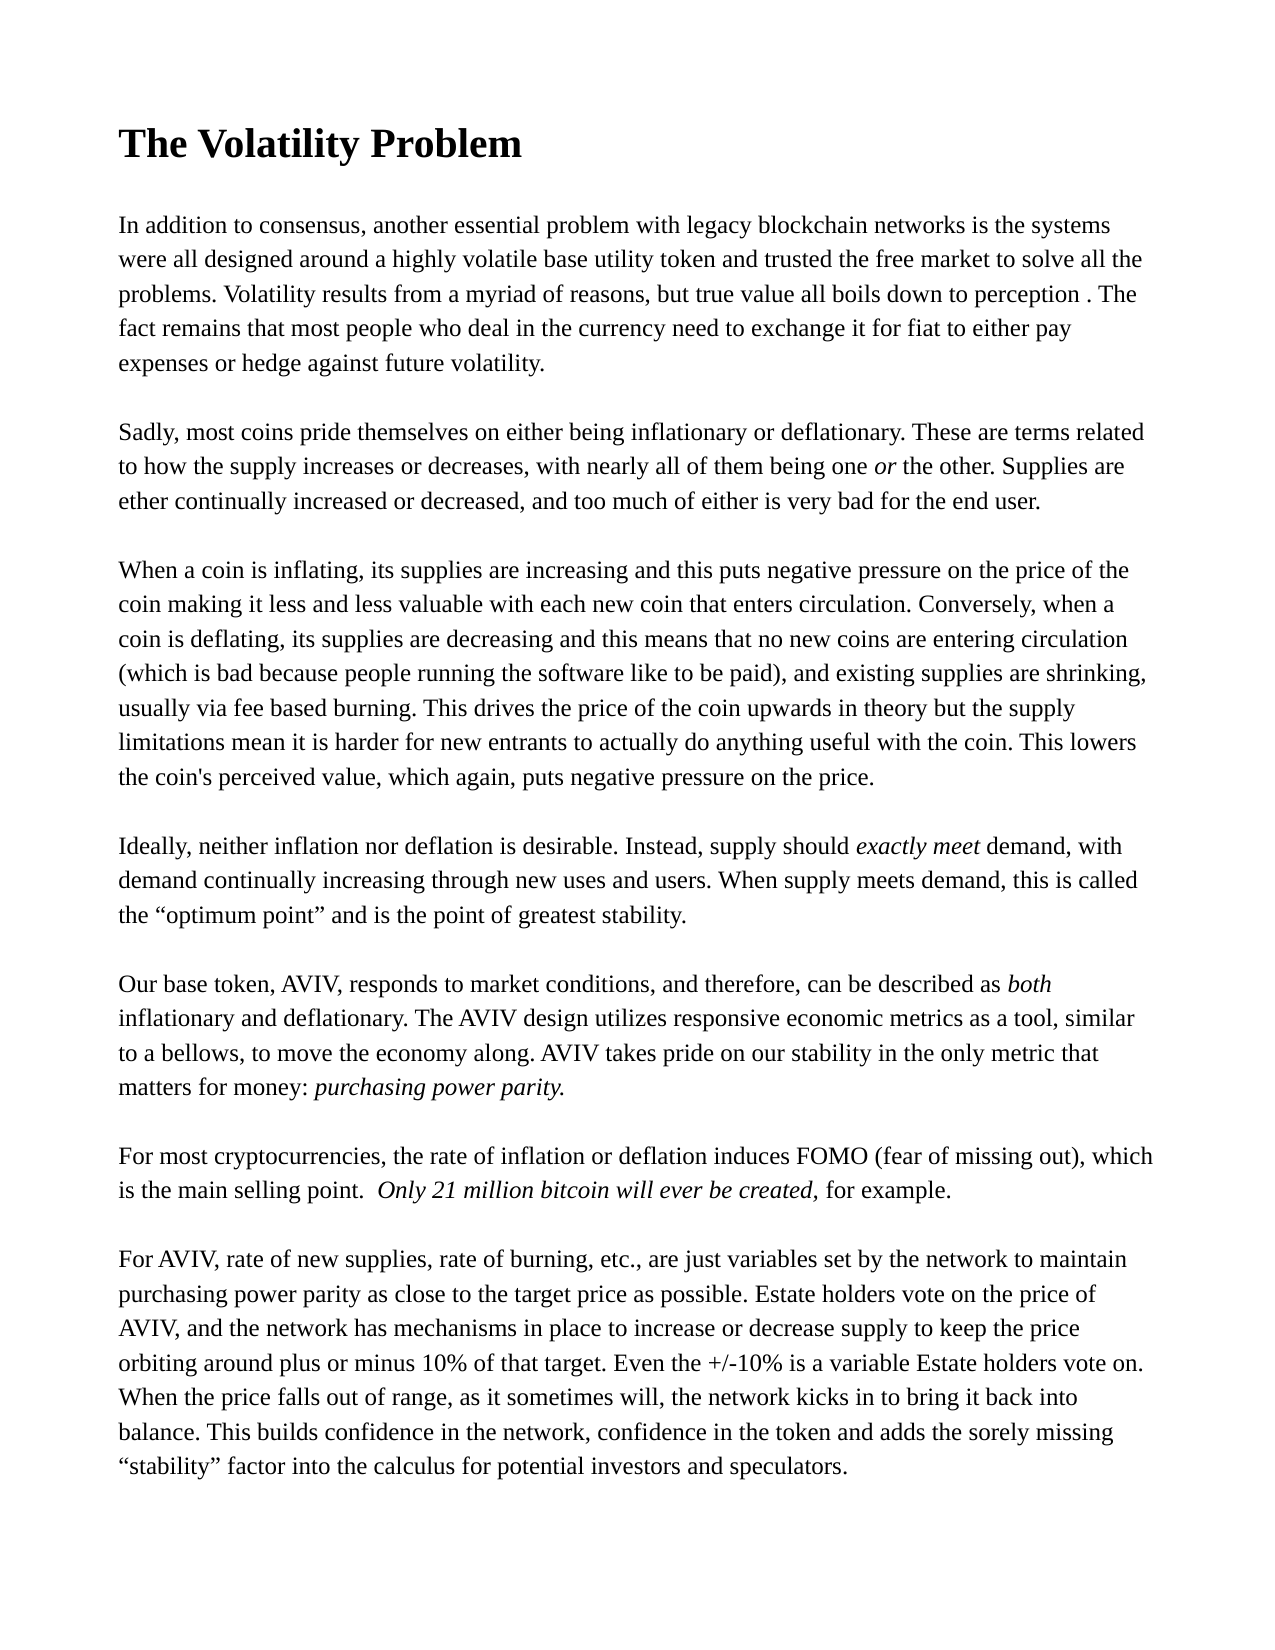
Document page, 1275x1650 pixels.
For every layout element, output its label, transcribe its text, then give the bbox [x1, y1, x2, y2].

text Sadly, most coins pride themselves on either being inflationary or deflationary. These are terms related to how the supply increases or decreases, with nearly all of them being one or the other. Supplies are ether continually increased or decreased, and too much of either is very bad for the end user. [118, 417, 1157, 515]
text The Volatility Problem [118, 118, 1157, 166]
text Ideally, neither inflation nor deflation is desirable. Instead, supply should exactly meet demand, with demand continually increasing through new uses and users. When supply meets demand, this is called the “optimum point” and is the point of greatest stability. [118, 831, 1157, 928]
text For most cryptocurrencies, the rate of inflation or deflation induces FOMO (fear of missing out), which is the main selling point. Only 21 million bitcoin will ever be created, for example. [118, 1141, 1157, 1204]
text In addition to consensus, another essential problem with legacy blockchain networks is the systems were all designed around a highly volatile base utility token and trusted the free market to solve all the problems. Volatility results from a myriad of reasons, but true value all boils down to perception . The fact remains that most people who deal in the currency need to exchange it for fiat to either pay expenses or hedge against future volatility. [118, 210, 1157, 377]
text Our base token, AVIV, responds to market conditions, and therefore, can be described as both inflationary and deflationary. The AVIV design utilizes responsive economic metrics as a tool, similar to a bellows, to move the economy along. AVIV takes pride on our stability in the only metric that matters for money: purchasing power parity. [118, 969, 1157, 1101]
text When a coin is inflating, its supplies are increasing and this puts negative pressure on the price of the coin making it less and less valuable with each new coin that enters circulation. Conversely, when a coin is deflating, its supplies are decreasing and this means that no new coins are entering circulation (which is bad because people running the software like to be paid), and existing supplies are shrinking, usually via fee based burning. This drives the price of the coin upwards in theory but the supply limitations mean it is harder for new entrants to actually do anything useful with the coin. This lowers the coin's perceived value, which again, puts negative pressure on the price. [118, 555, 1157, 791]
text For AVIV, rate of new supplies, rate of burning, etc., are just variables set by the network to maintain purchasing power parity as close to the target price as possible. Estate holders vote on the price of AVIV, and the network has mechanisms in place to increase or decrease supply to keep the price orbiting around plus or minus 10% of that target. Even the +/-10% is a variable Estate holders vote on. When the price falls out of range, as it sometimes will, the network kicks in to bring it back into balance. This builds confidence in the network, confidence in the token and adds the sorely missing “stability” factor into the calculus for potential investors and speculators. [118, 1244, 1157, 1480]
